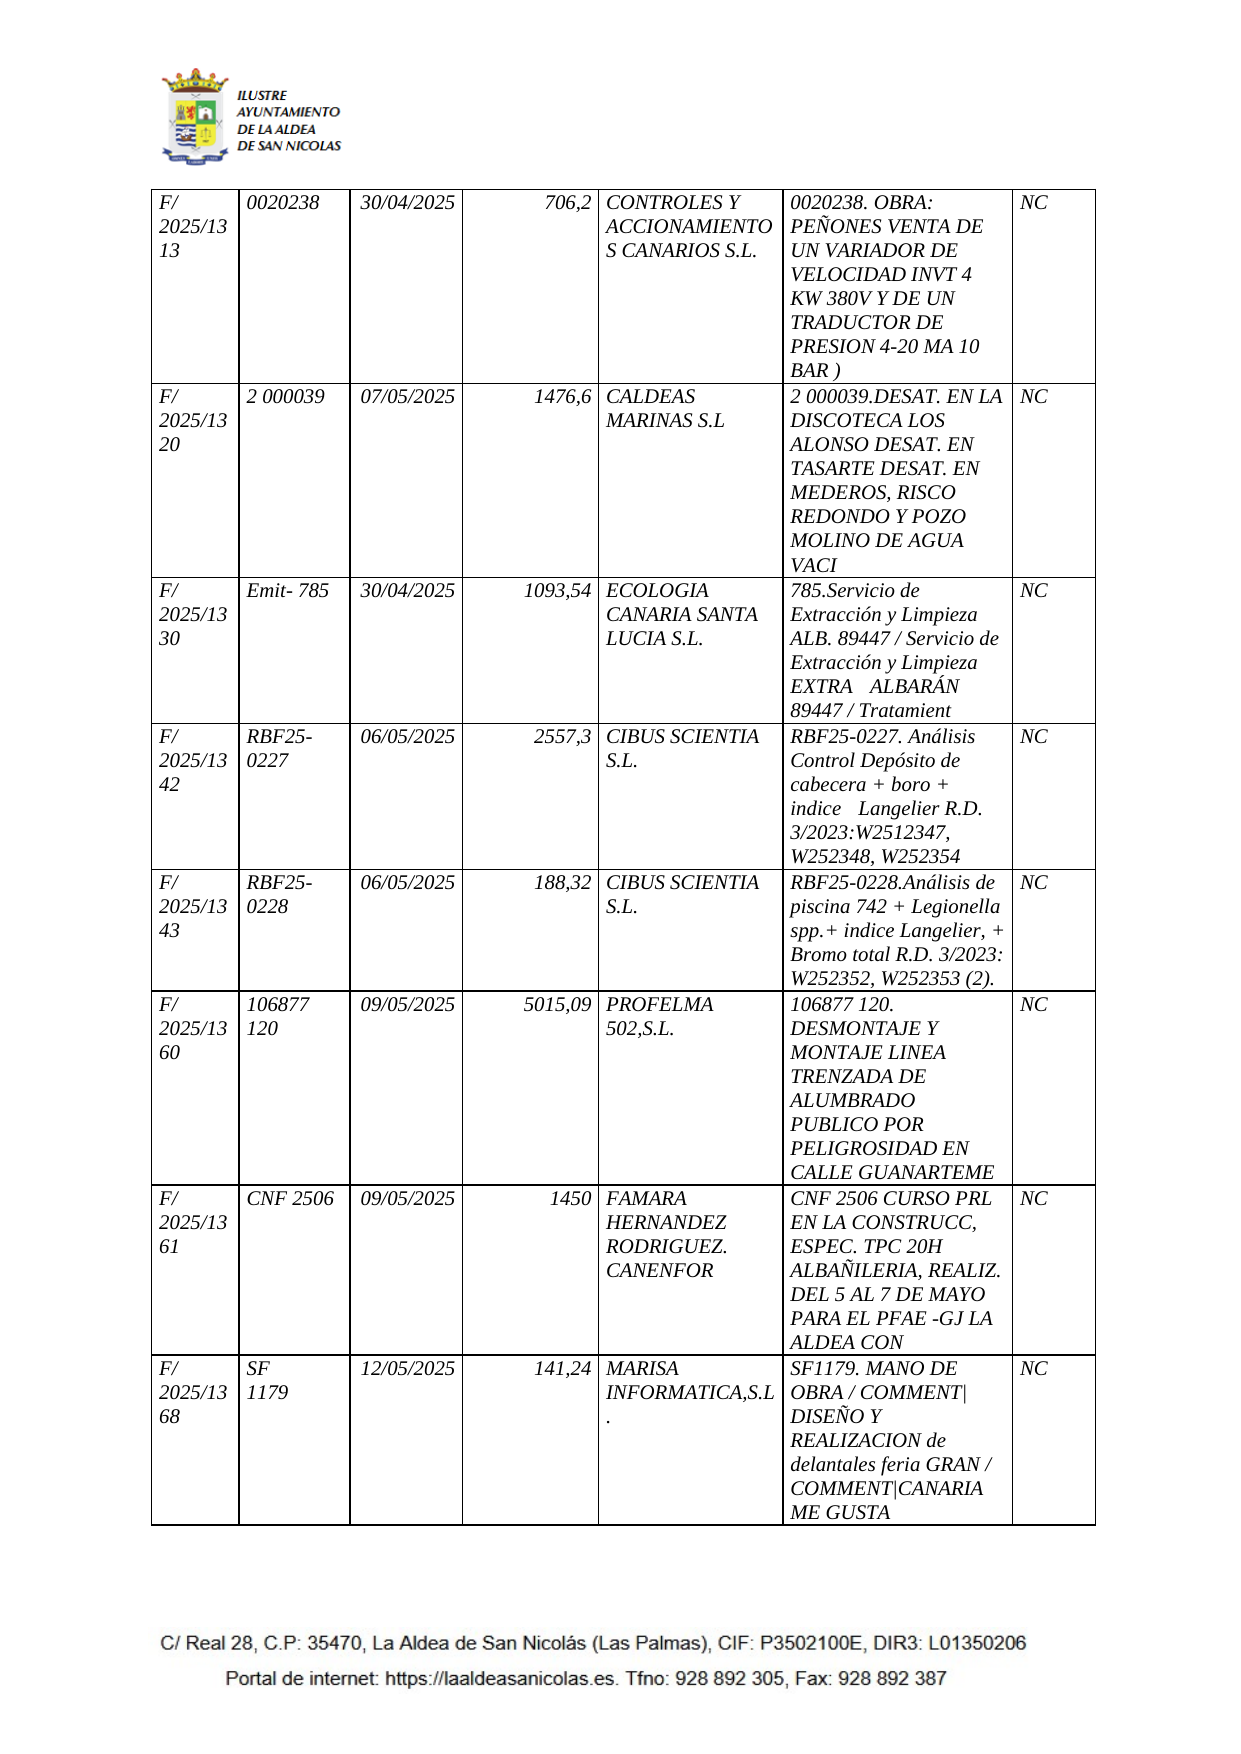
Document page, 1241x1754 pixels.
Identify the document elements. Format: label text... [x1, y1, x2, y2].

table_cell 706,2 [463, 190, 598, 382]
table_cell 785.Servicio de Extracción y Limpieza ALB. 89447 / Servicio de Extracción y Limpieza EXTRA ALBARÁN 89447 / Tratamient [784, 578, 1012, 722]
table_cell 1093,54 [463, 578, 598, 722]
table_cell 141,24 [463, 1356, 598, 1524]
table_cell Emit- 785 [240, 578, 349, 722]
table_cell CNF 2506 CURSO PRL EN LA CONSTRUCC, ESPEC. TPC 20H ALBAÑILERIA, REALIZ. DEL 5 AL 7 DE MAYO PARA EL PFAE -GJ LA ALDEA CON [784, 1186, 1012, 1354]
table_cell NC [1013, 1186, 1095, 1354]
picture [149, 1627, 1034, 1694]
table_cell 5015,09 [463, 992, 598, 1184]
table_cell NC [1013, 384, 1095, 577]
table_cell RBF25-0227 [240, 724, 349, 868]
table_cell CNF 2506 [240, 1186, 349, 1354]
table_cell F/2025/1343 [152, 870, 238, 990]
table_cell 2 000039.DESAT. EN LA DISCOTECA LOS ALONSO DESAT. EN TASARTE DESAT. EN MEDEROS, RISCO REDONDO Y POZO MOLINO DE AGUA VACI [784, 384, 1012, 577]
table_cell F/2025/1368 [152, 1356, 238, 1524]
table_cell F/2025/1361 [152, 1186, 238, 1354]
table_cell NC [1013, 724, 1095, 868]
table_cell NC [1013, 190, 1095, 382]
table_cell 0020238 [240, 190, 349, 382]
table_cell NC [1013, 1356, 1095, 1524]
table_cell NC [1013, 578, 1095, 722]
table_cell 2 000039 [240, 384, 349, 577]
table_cell F/2025/1313 [152, 190, 238, 382]
table_cell 106877 120 [240, 992, 349, 1184]
table_cell 1450 [463, 1186, 598, 1354]
table_cell 0020238. OBRA: PEÑONES VENTA DE UN VARIADOR DE VELOCIDAD INVT 4 KW 380V Y DE UN TRADUCTOR DE PRESION 4-20 MA 10 BAR ) [784, 190, 1012, 382]
table_cell 12/05/2025 [351, 1356, 462, 1524]
table_cell CIBUS SCIENTIA S.L. [599, 870, 782, 990]
table_cell SF 1179 [240, 1356, 349, 1524]
table_cell RBF25-0228 [240, 870, 349, 990]
table_cell NC [1013, 870, 1095, 990]
table_cell 07/05/2025 [351, 384, 462, 577]
table_cell ECOLOGIA CANARIA SANTA LUCIA S.L. [599, 578, 782, 722]
table_cell NC [1013, 992, 1095, 1184]
table_cell 06/05/2025 [351, 724, 462, 868]
table_cell F/2025/1330 [152, 578, 238, 722]
table_cell 106877 120. DESMONTAJE Y MONTAJE LINEA TRENZADA DE ALUMBRADO PUBLICO POR PELIGROSIDAD EN CALLE GUANARTEME [784, 992, 1012, 1184]
table_cell 2557,3 [463, 724, 598, 868]
table_cell F/2025/1320 [152, 384, 238, 577]
table_cell MARISA INFORMATICA,S.L. [599, 1356, 782, 1524]
table_cell 1476,6 [463, 384, 598, 577]
table_cell FAMARA HERNANDEZ RODRIGUEZ. CANENFOR [599, 1186, 782, 1354]
table_cell CIBUS SCIENTIA S.L. [599, 724, 782, 868]
table_cell 09/05/2025 [351, 1186, 462, 1354]
table_cell 09/05/2025 [351, 992, 462, 1184]
table_cell 30/04/2025 [351, 190, 462, 382]
table_cell CONTROLES Y ACCIONAMIENTOS CANARIOS S.L. [599, 190, 782, 382]
table_cell 06/05/2025 [351, 870, 462, 990]
table_cell RBF25-0228.Análisis de piscina 742 + Legionella spp.+ indice Langelier, + Bromo total R.D. 3/2023: W252352, W252353 (2). [784, 870, 1012, 990]
table_cell PROFELMA 502,S.L. [599, 992, 782, 1184]
table_cell 30/04/2025 [351, 578, 462, 722]
table_cell 188,32 [463, 870, 598, 990]
table_cell F/2025/1342 [152, 724, 238, 868]
table_cell SF1179. MANO DE OBRA / COMMENT|DISEÑO Y REALIZACION de delantales feria GRAN / COMMENT|CANARIA ME GUSTA [784, 1356, 1012, 1524]
table_cell RBF25-0227. Análisis Control Depósito de cabecera + boro + indice Langelier R.D. 3/2023:W2512347, W252348, W252354 [784, 724, 1012, 868]
table_cell CALDEAS MARINAS S.L [599, 384, 782, 577]
picture [148, 60, 357, 173]
table_cell F/2025/1360 [152, 992, 238, 1184]
